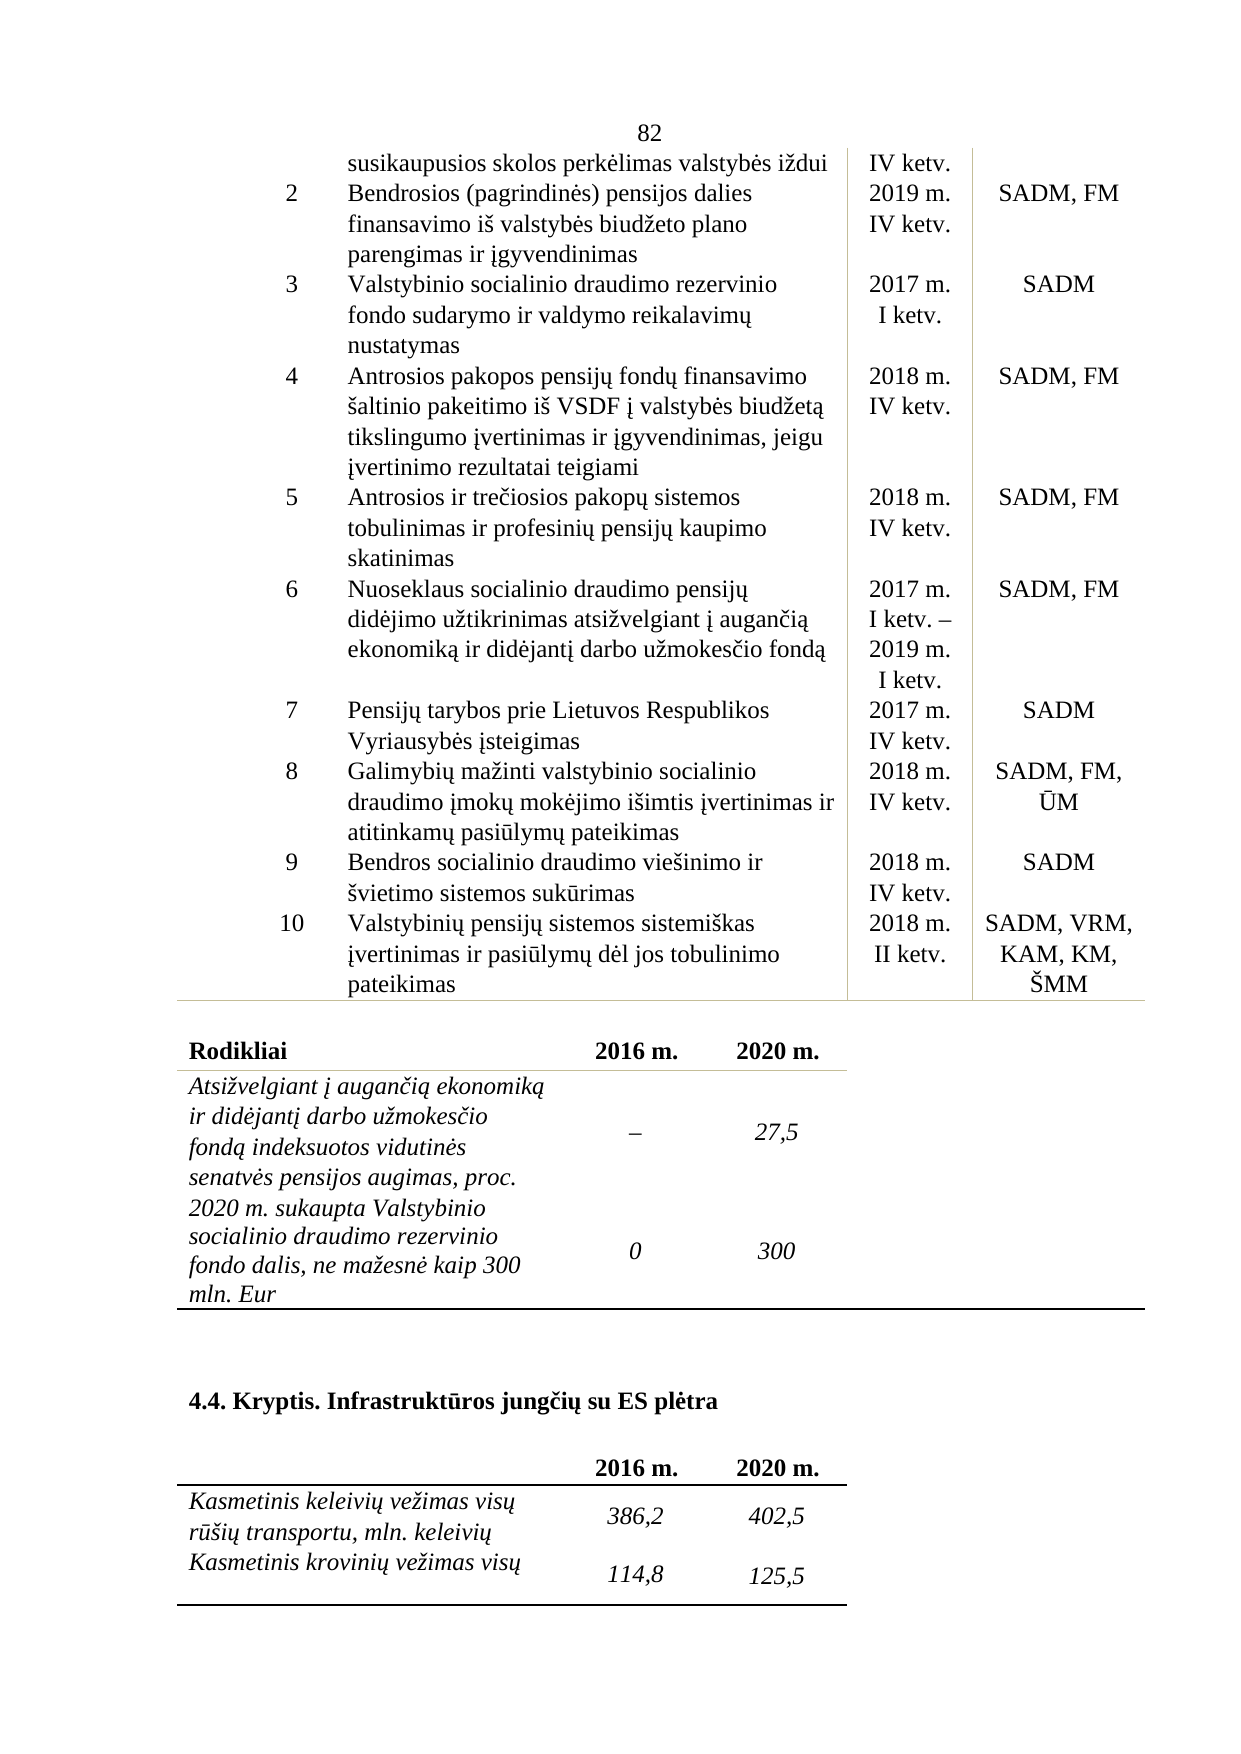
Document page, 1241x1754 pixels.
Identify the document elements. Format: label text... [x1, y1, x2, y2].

table_cell [336, 1001, 527, 1032]
table_cell 114,8 [565, 1547, 708, 1604]
table_cell SADM, FM [973, 361, 1144, 482]
table_cell IV ketv. [848, 148, 972, 178]
table_cell [336, 1450, 527, 1484]
table_cell [973, 1340, 1144, 1373]
table_cell [973, 1417, 1144, 1450]
table_cell [177, 574, 247, 695]
table_cell [973, 1070, 1144, 1193]
table_cell SADM, FM, ŪM [973, 756, 1144, 847]
table_cell [973, 1033, 1144, 1070]
table_cell SADM, FM [973, 483, 1144, 574]
table_cell 4 [247, 361, 336, 482]
table_cell [247, 148, 336, 178]
table_cell [527, 1310, 564, 1340]
table_cell [565, 1310, 708, 1340]
table_cell Valstybinių pensijų sistemos sistemiškas įvertinimas ir pasiūlymų dėl jos tobulinimo pateikimas [336, 908, 847, 999]
table_cell [177, 1310, 247, 1340]
table_cell Pensijų tarybos prie Lietuvos Respublikos Vyriausybės įsteigimas [336, 695, 847, 756]
table_cell Bendros socialinio draudimo viešinimo ir švietimo sistemos sukūrimas [336, 848, 847, 908]
table_cell [247, 1001, 336, 1032]
table_cell [973, 1193, 1144, 1308]
table_cell 7 [247, 695, 336, 756]
table_cell SADM [973, 270, 1144, 361]
table_cell SADM, FM [973, 178, 1144, 269]
table_cell 8 [247, 756, 336, 847]
table_cell [247, 1310, 336, 1340]
table_cell [177, 848, 247, 908]
table_cell Valstybinio socialinio draudimo rezervinio fondo sudarymo ir valdymo reikalavimų nustatymas [336, 270, 847, 361]
table_cell Nuoseklaus socialinio draudimo pensijų didėjimo užtikrinimas atsižvelgiant į augančią ekonomiką ir didėjantį darbo užmokesčio fondą [336, 574, 847, 695]
table_cell 10 [247, 908, 336, 999]
table_cell [177, 1340, 247, 1373]
table_cell [973, 1484, 1144, 1547]
table_cell 2017 m. I ketv. – 2019 m. I ketv. [848, 574, 972, 695]
table_cell 2 [247, 178, 336, 269]
table_cell [177, 1001, 247, 1032]
table_cell [847, 1547, 973, 1604]
table_cell 2017 m. IV ketv. [848, 695, 972, 756]
table_cell Bendrosios (pagrindinės) pensijos dalies finansavimo iš valstybės biudžeto plano parengimas ir įgyvendinimas [336, 178, 847, 269]
table_cell 2018 m. IV ketv. [848, 483, 972, 574]
table_cell 9 [247, 848, 336, 908]
table_cell [708, 1310, 847, 1340]
table_cell Galimybių mažinti valstybinio socialinio draudimo įmokų mokėjimo išimtis įvertinimas ir atitinkamų pasiūlymų pateikimas [336, 756, 847, 847]
table_cell [847, 1033, 973, 1070]
table_cell Atsižvelgiant į augančią ekonomiką ir didėjantį darbo užmokesčio fondą indeksuotos vidutinės senatvės pensijos augimas, proc. [177, 1071, 564, 1193]
table_cell [847, 1484, 973, 1547]
table_cell SADM, FM [973, 574, 1144, 695]
table_cell Antrosios pakopos pensijų fondų finansavimo šaltinio pakeitimo iš VSDF į valstybės biudžetą tikslingumo įvertinimas ir įgyvendinimas, jeigu įvertinimo rezultatai teigiami [336, 361, 847, 482]
table_cell 5 [247, 483, 336, 574]
table_cell 2020 m. [708, 1450, 847, 1484]
table_cell [847, 1193, 973, 1308]
table_cell [527, 1417, 564, 1450]
table_cell [847, 1070, 973, 1193]
table_cell [847, 1310, 973, 1340]
table_cell 2016 m. [565, 1033, 708, 1070]
table_cell Rodikliai [177, 1033, 336, 1070]
table_cell [247, 1450, 336, 1484]
table_cell [973, 1001, 1144, 1032]
table_cell [336, 1033, 527, 1070]
table_cell [973, 1310, 1144, 1340]
table_cell [177, 483, 247, 574]
table_cell [708, 1417, 847, 1450]
table_cell [247, 1417, 336, 1450]
table_cell [247, 1340, 336, 1373]
table_cell [565, 1001, 708, 1032]
table_cell [527, 1033, 564, 1070]
table_cell 125,5 [708, 1547, 847, 1604]
table_cell [177, 1417, 247, 1450]
table_cell [527, 1340, 564, 1373]
table_cell 4.4. Kryptis. Infrastruktūros jungčių su ES plėtra [177, 1373, 1144, 1417]
table_cell [973, 1547, 1144, 1604]
table_cell [527, 1001, 564, 1032]
table_cell 402,5 [708, 1486, 847, 1547]
table_cell Kasmetinis krovinių vežimas visų [177, 1547, 564, 1604]
table_cell [708, 1001, 847, 1032]
table_cell [565, 1340, 708, 1373]
table_cell [847, 1340, 973, 1373]
table_cell SADM [973, 848, 1144, 908]
table_cell [177, 1450, 247, 1484]
table_cell [336, 1417, 527, 1450]
table_cell 2018 m. IV ketv. [848, 756, 972, 847]
table_cell [177, 148, 247, 178]
table_cell [973, 1450, 1144, 1484]
table_cell SADM, VRM, KAM, KM, ŠMM [973, 908, 1144, 999]
table_cell [336, 1310, 527, 1340]
table_cell 2018 m. IV ketv. [848, 848, 972, 908]
table_cell susikaupusios skolos perkėlimas valstybės iždui [336, 148, 847, 178]
table_cell [708, 1340, 847, 1373]
table_cell 2020 m. [708, 1033, 847, 1070]
table_cell 2018 m. IV ketv. [848, 361, 972, 482]
table_cell 2018 m. II ketv. [848, 908, 972, 999]
table_cell Antrosios ir trečiosios pakopų sistemos tobulinimas ir profesinių pensijų kaupimo skatinimas [336, 483, 847, 574]
table_cell [973, 148, 1144, 178]
table_cell [177, 361, 247, 482]
table_cell Kasmetinis keleivių vežimas visų rūšių transportu, mln. keleivių [177, 1486, 564, 1547]
table_cell 3 [247, 270, 336, 361]
table_cell [177, 756, 247, 847]
table_cell 27,5 [708, 1071, 847, 1193]
table_cell [847, 1450, 973, 1484]
table_cell 6 [247, 574, 336, 695]
table_cell [177, 695, 247, 756]
table_cell [527, 1450, 564, 1484]
table_cell 2020 m. sukaupta Valstybinio socialinio draudimo rezervinio fondo dalis, ne mažesnė kaip 300 mln. Eur [177, 1193, 564, 1308]
table_cell 0 [565, 1193, 708, 1308]
table_cell 386,2 [565, 1486, 708, 1547]
table_cell [847, 1417, 973, 1450]
table_cell [565, 1417, 708, 1450]
table_cell 2019 m. IV ketv. [848, 178, 972, 269]
table_cell [177, 270, 247, 361]
table_cell 2016 m. [565, 1450, 708, 1484]
table_cell SADM [973, 695, 1144, 756]
table_cell [336, 1340, 527, 1373]
table_cell 2017 m. I ketv. [848, 270, 972, 361]
table_cell [847, 1001, 973, 1032]
table_cell – [565, 1071, 708, 1193]
table_cell [177, 908, 247, 999]
table_cell 300 [708, 1193, 847, 1308]
table_cell [177, 178, 247, 269]
